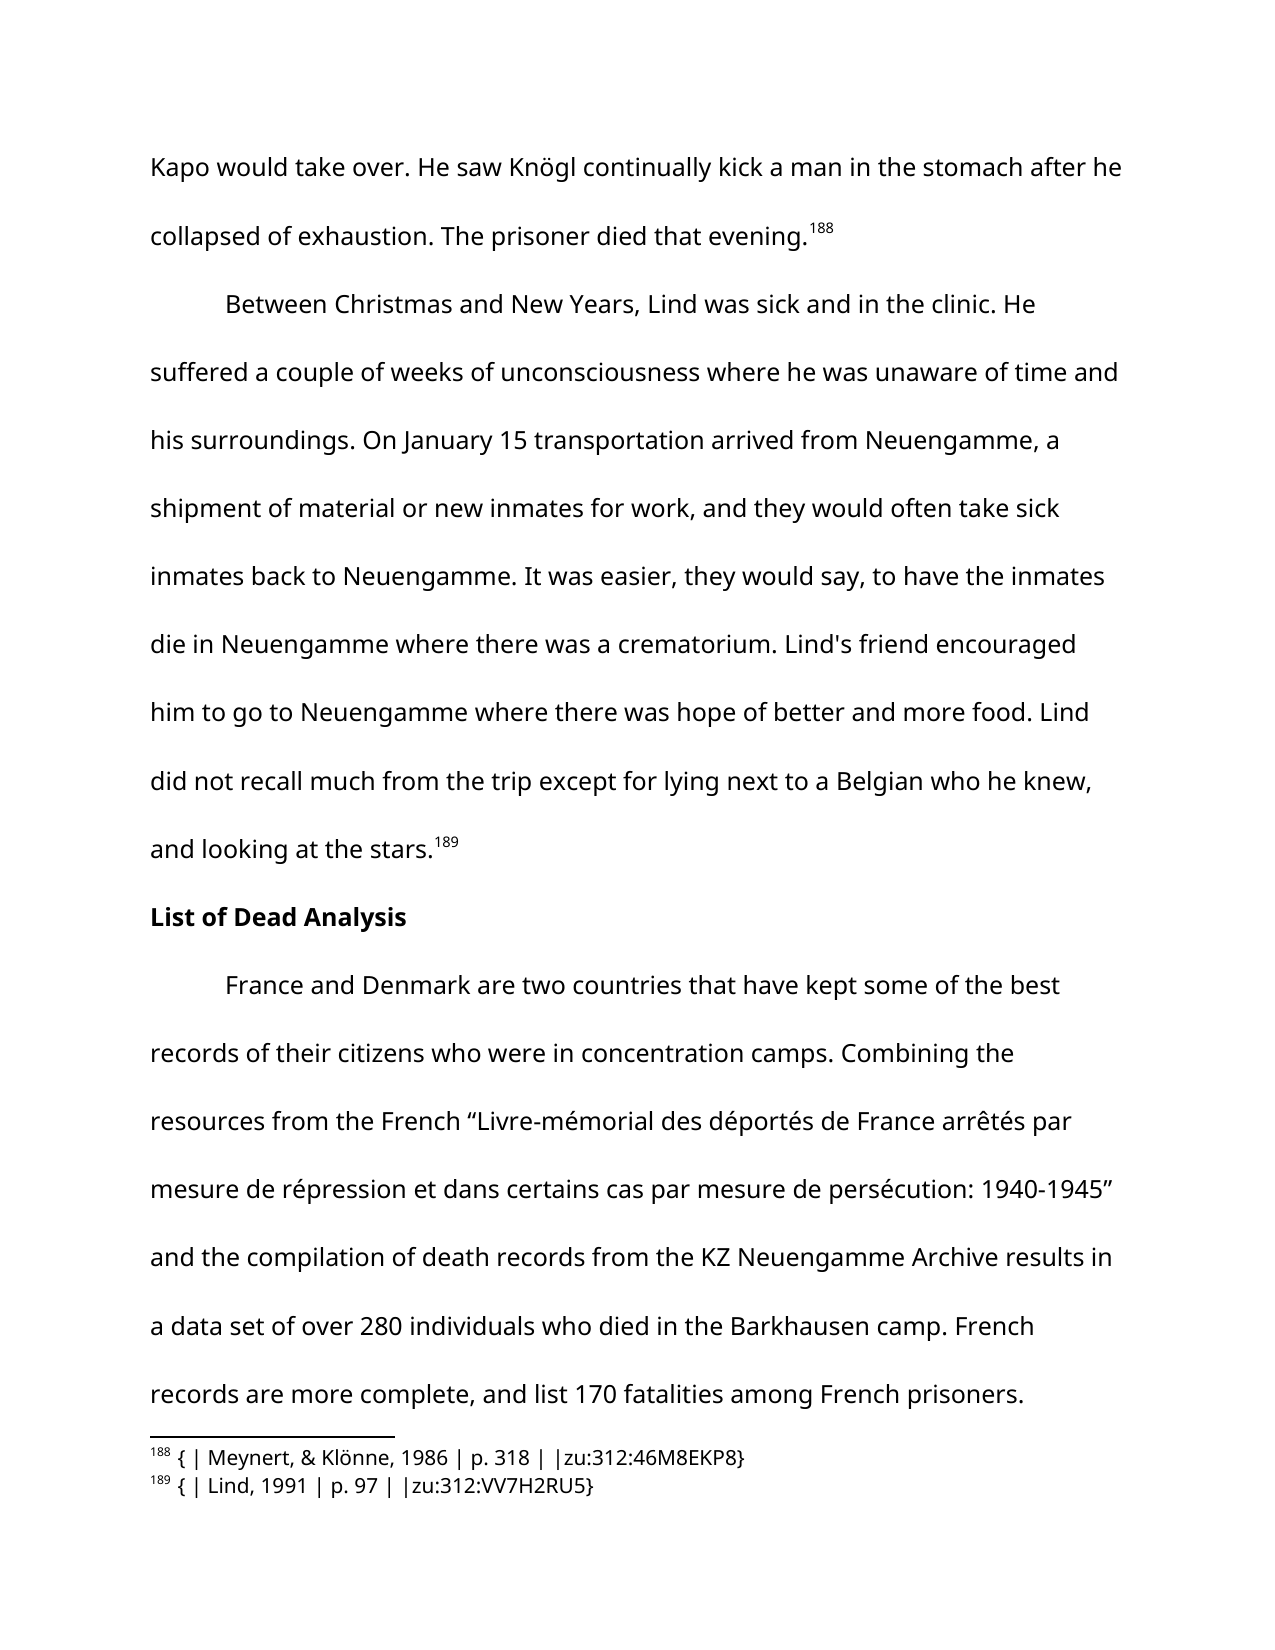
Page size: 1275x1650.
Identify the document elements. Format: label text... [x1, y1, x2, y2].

text List of Dead Analysis [150, 899, 1125, 933]
text { | Meynert, & Klönne, 1986 | p. 318 | |zu:312:46M8EKP8} [150, 1443, 1125, 1472]
text { | Lind, 1991 | p. 97 | |zu:312:VV7H2RU5} [150, 1472, 1125, 1500]
text Kapo would take over. He saw Knögl continually kick a man in the stomach after he collapsed of exhaustion. The prisoner died that evening. [150, 150, 1125, 252]
text France and Denmark are two countries that have kept some of the best records of their citizens who were in concentration camps. Combining the resources from the French “Livre-mémorial des déportés de France arrêtés par mesure de répression et dans certains cas par mesure de persécution: 1940-1945” and the compilation of death records from the KZ Neuengamme Archive results in a data set of over 280 individuals who died in the Barkhausen camp. French records are more complete, and list 170 fatalities among French prisoners. [150, 967, 1125, 1410]
text Between Christmas and New Years, Lind was sick and in the clinic. He suffered a couple of weeks of unconsciousness where he was unaware of time and his surroundings. On January 15 transportation arrived from Neuengamme, a shipment of material or new inmates for work, and they would often take sick inmates back to Neuengamme. It was easier, they would say, to have the inmates die in Neuengamme where there was a crematorium. Lind's friend encouraged him to go to Neuengamme where there was hope of better and more food. Lind did not recall much from the trip except for lying next to a Belgian who he knew, and looking at the stars. [150, 286, 1125, 865]
